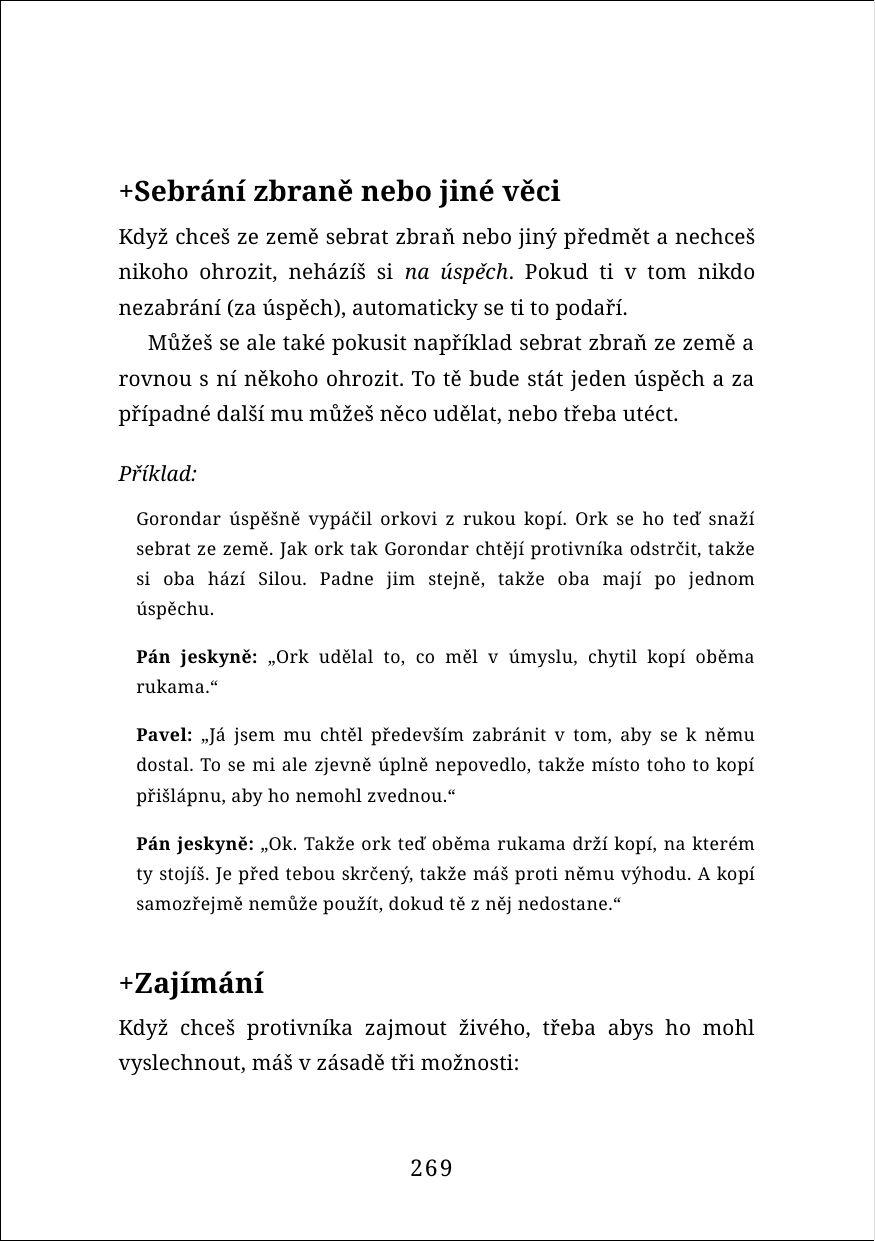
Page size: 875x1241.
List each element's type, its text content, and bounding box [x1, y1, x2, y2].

text Když chceš ze země sebrat zbraň nebo jiný předmět a nechceš nikoho ohrozit, neházíš si na úspěch. Pokud ti v tom nikdo nezabrání (za úspěch), automaticky se ti to podaří. Můžeš se ale také pokusit například sebrat zbraň ze země a rovnou s ní někoho ohrozit. To tě bude stát jeden úspěch a za případné další mu můžeš něco udělat, nebo třeba utéct. [118, 222, 756, 428]
text Pavel: „Já jsem mu chtěl především zabránit v tom, aby se k němu dostal. To se mi ale zjevně úplně nepovedlo, takže místo toho to kopí přišlápnu, aby ho nemohl zvednou.“ [136, 723, 756, 807]
text Když chceš protivníka zajmout živého, třeba abys ho mohl vyslechnout, máš v zásadě tři možnosti: [118, 1013, 756, 1077]
text Pán jeskyně: „Ok. Takže ork teď oběma rukama drží kopí, na kterém ty stojíš. Je před tebou skrčený, takže máš proti němu výhodu. A kopí samozřejmě nemůže použít, dokud tě z něj nedostane.“ [136, 831, 756, 916]
text Gorondar úspěšně vypáčil orkovi z rukou kopí. Ork se ho teď snaží sebrat ze země. Jak ork tak Gorondar chtějí protivníka odstrčit, takže si oba hází Silou. Padne jim stejně, takže oba mají po jednom úspěchu. [136, 506, 756, 621]
subtitle +Zajímání [118, 963, 756, 1001]
text Příklad: [118, 459, 756, 487]
text Pán jeskyně: „Ork udělal to, co měl v úmyslu, chytil kopí oběma rukama.“ [136, 644, 756, 699]
subtitle +Sebrání zbraně nebo jiné věci [118, 172, 756, 210]
